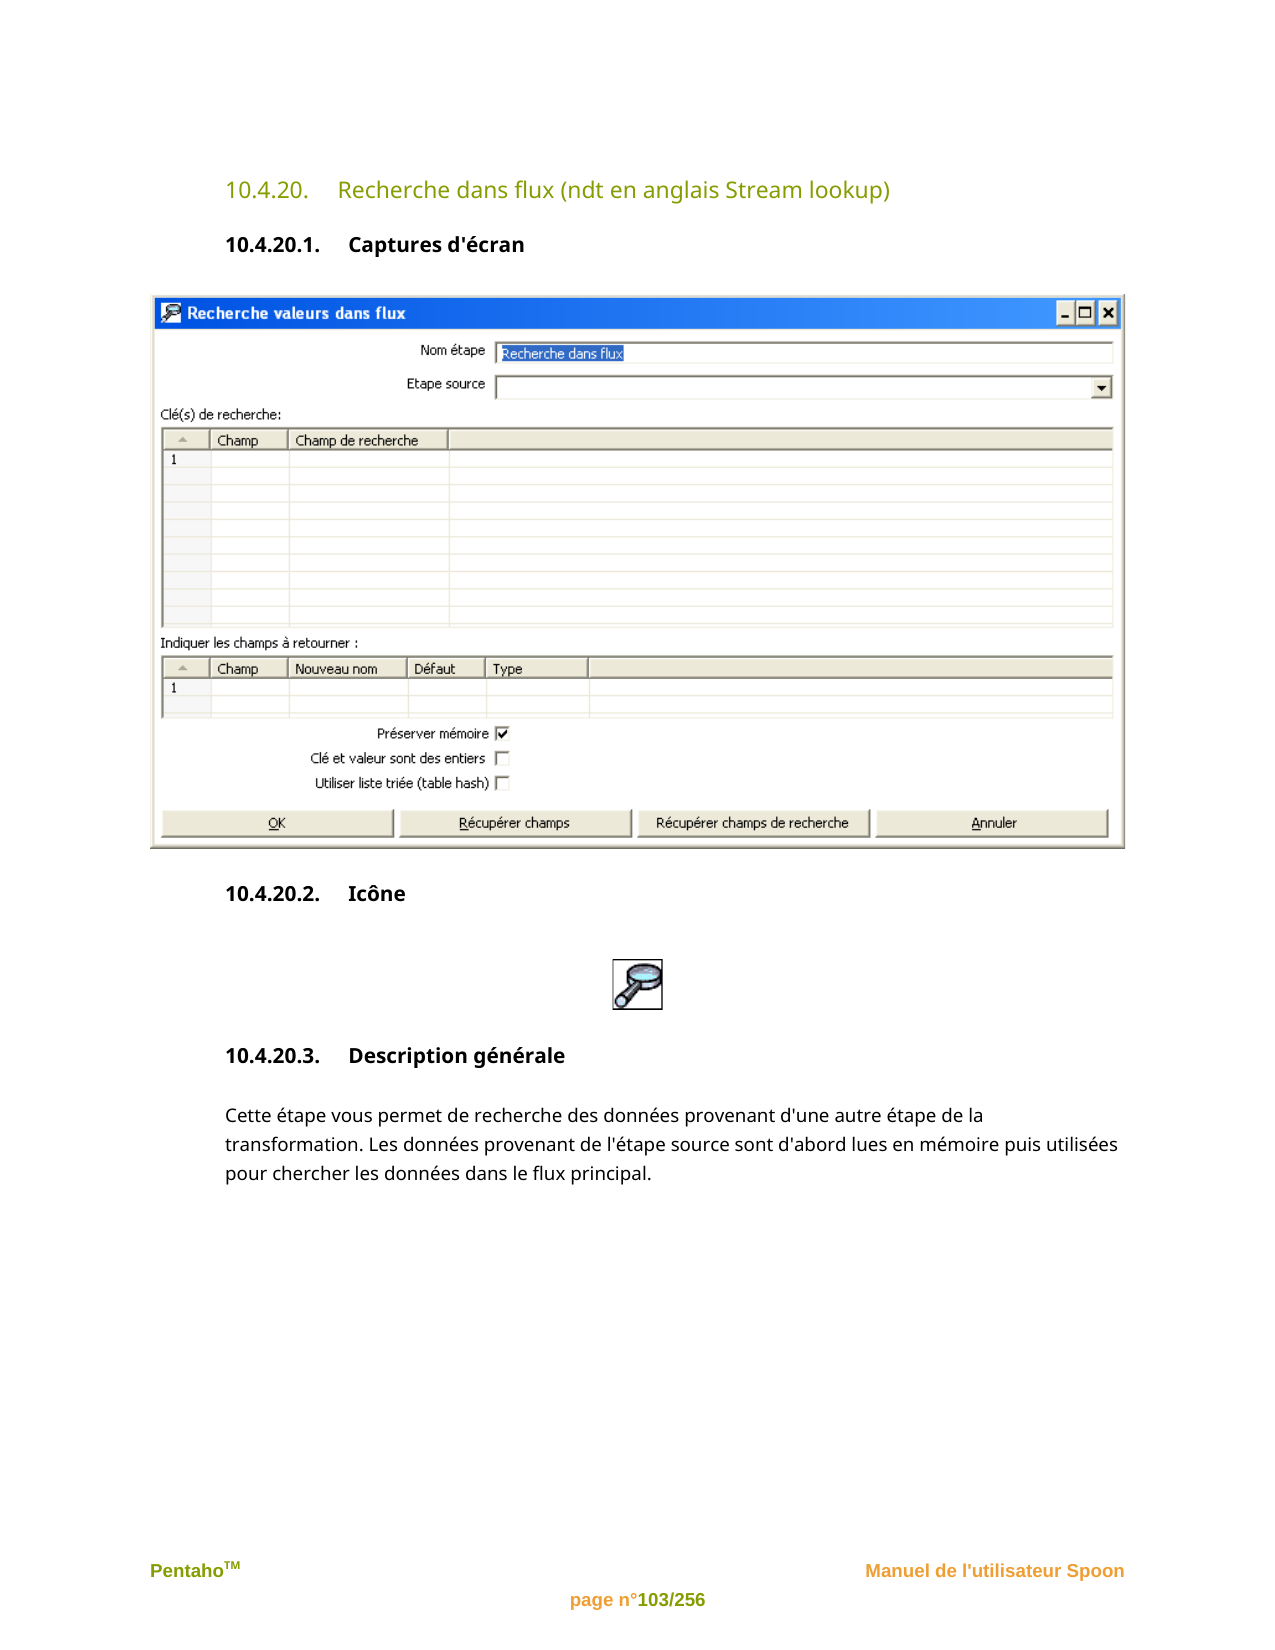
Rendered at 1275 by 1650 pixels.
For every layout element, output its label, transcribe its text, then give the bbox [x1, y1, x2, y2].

picture [612, 959, 663, 1010]
subtitle Captures d'écran [225, 229, 1125, 258]
text Cette étape vous permet de recherche des données provenant d'une autre étape de la transformation. Les données provenant de l'étape source sont d'abord lues en mémoire puis utilisées pour chercher les données dans le flux principal. [225, 1099, 1125, 1186]
subtitle Icône [225, 849, 1125, 908]
subtitle [225, 283, 1125, 294]
subtitle Recherche dans flux (ndt en anglais Stream lookup) [225, 175, 1125, 204]
picture [150, 294, 1125, 849]
subtitle Description générale [225, 933, 1125, 1069]
